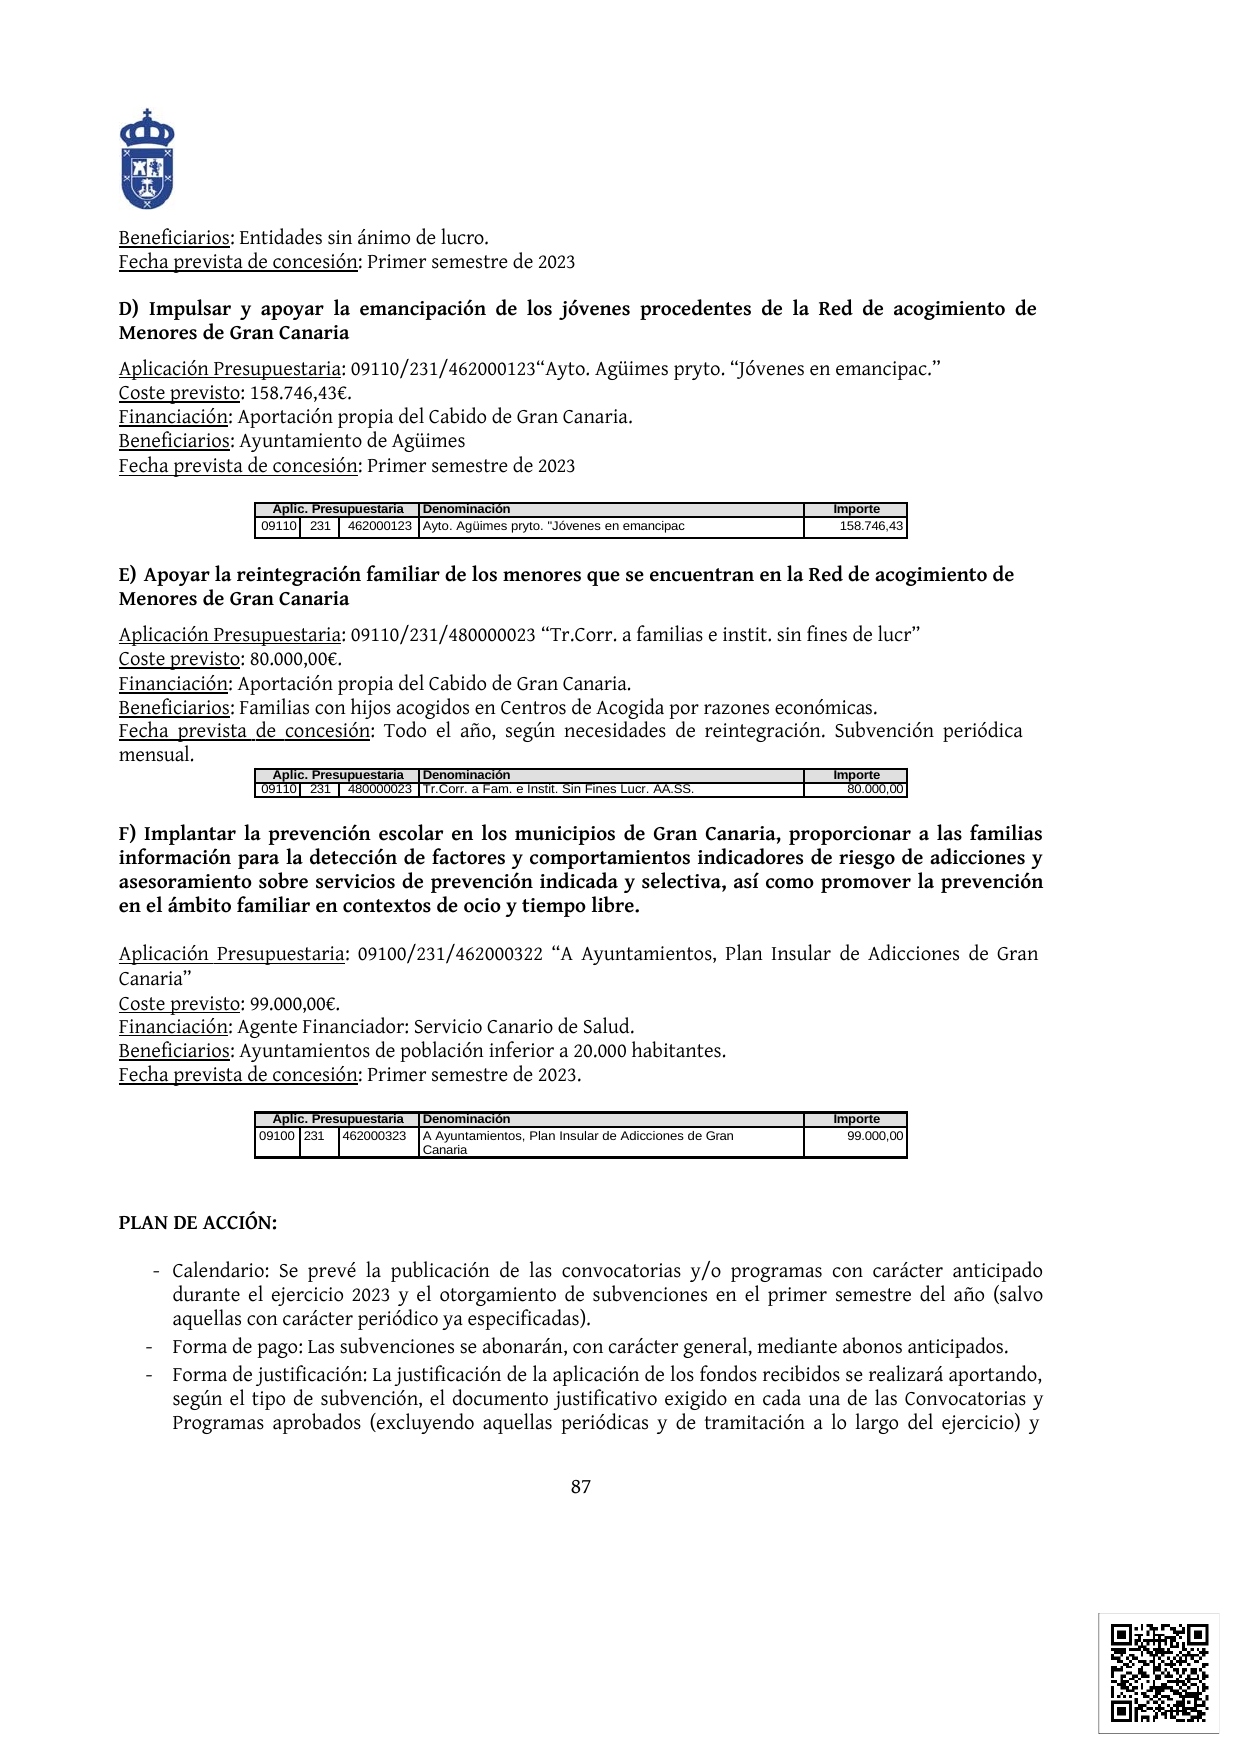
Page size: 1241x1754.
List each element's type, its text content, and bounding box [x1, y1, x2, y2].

text Financiación: Aportación propia del Cabido de Gran Canaria. [119, 671, 1109, 695]
table_cell 462000323 [340, 1128, 418, 1156]
table_cell 09100 [256, 1128, 299, 1156]
table_header Aplic. Presupuestaria [256, 1114, 418, 1126]
text Fecha prevista de concesión: Todo el año, según necesidades de reintegración. Subvención periódica mensual. [119, 719, 1044, 768]
table_cell Ayto. Agüimes pryto. "Jóvenes en emancipac [420, 518, 803, 537]
table_cell 99.000,00 [805, 1128, 906, 1156]
text Beneficiarios: Familias con hijos acogidos en Centros de Acogida por razones económicas. [119, 695, 1109, 719]
table_cell 231 [301, 1128, 338, 1156]
table_header Aplic. Presupuestaria [256, 770, 418, 782]
text Beneficiarios: Entidades sin ánimo de lucro. [119, 225, 1109, 249]
list Forma de pago: Las subvenciones se abonarán, con carácter general, mediante abonos anticipados. [145, 1335, 1109, 1359]
picture [1098, 1613, 1220, 1734]
list Forma de justificación: La justificación de la aplicación de los fondos recibidos se realizará aportando, según el tipo de subvención, el documento justificativo exigido en cada una de las Convocatorias y Programas aprobados (excluyendo aquellas periódicas y de tramitación a lo largo del ejercicio) y [145, 1363, 1044, 1436]
text Coste previsto: 99.000,00€. [119, 991, 1109, 1015]
text Fecha prevista de concesión: Primer semestre de 2023 [119, 249, 1109, 273]
text Financiación: Agente Financiador: Servicio Canario de Salud. Beneficiarios: Ayuntamientos de población inferior a 20.000 habitantes. Fecha prevista de concesión: Primer semestre de 2023. [119, 1015, 749, 1087]
table_cell 231 [301, 784, 338, 796]
table_header Denominación [420, 770, 803, 782]
table_header Importe [805, 770, 906, 782]
text Financiación: Aportación propia del Cabido de Gran Canaria. Beneficiarios: Ayuntamiento de Agüimes [119, 405, 710, 454]
text Aplicación Presupuestaria: 09100/231/462000322 “A Ayuntamientos, Plan Insular de Adicciones de Gran Canaria” [119, 943, 1109, 991]
text Aplicación Presupuestaria: 09110/231/480000023 “Tr.Corr. a familias e instit. sin fines de lucr” Coste previsto: 80.000,00€. [119, 623, 960, 671]
table_cell Tr.Corr. a Fam. e Instit. Sin Fines Lucr. AA.SS. [420, 784, 803, 796]
table_header Aplic. Presupuestaria [256, 504, 418, 516]
table_header Denominación [420, 504, 803, 516]
subtitle Impulsar y apoyar la emancipación de los jóvenes procedentes de la Red de acogimiento de Menores de Gran Canaria [119, 297, 1044, 346]
table_header Importe [805, 504, 906, 516]
table_cell 462000123 [340, 518, 418, 537]
table_cell 80.000,00 [805, 784, 906, 796]
table_cell 480000023 [340, 784, 418, 796]
table_cell 09110 [256, 518, 299, 537]
subtitle Implantar la prevención escolar en los municipios de Gran Canaria, proporcionar a las familias información para la detección de factores y comportamientos indicadores de riesgo de adicciones y asesoramiento sobre servicios de prevención indicada y selectiva, así como promover la prevención en el ámbito familiar en contextos de ocio y tiempo libre. [119, 822, 1045, 919]
text Fecha prevista de concesión: Primer semestre de 2023 [119, 454, 1109, 478]
table_header Importe [805, 1114, 906, 1126]
text Aplicación Presupuestaria: 09110/231/462000123“Ayto. Agüimes pryto. “Jóvenes en emancipac.” Coste previsto: 158.746,43€. [119, 357, 960, 405]
table_header Denominación [420, 1114, 803, 1126]
list Calendario: Se prevé la publicación de las convocatorias y/o programas con carácter anticipado durante el ejercicio 2023 y el otorgamiento de subvenciones en el primer semestre del año (salvo aquellas con carácter periódico ya especificadas). [153, 1259, 1044, 1332]
subtitle PLAN DE ACCIÓN: [119, 1211, 1109, 1235]
picture [118, 107, 176, 210]
subtitle Apoyar la reintegración familiar de los menores que se encuentran en la Red de acogimiento de Menores de Gran Canaria [119, 563, 1045, 612]
table_cell 158.746,43 [805, 518, 906, 537]
table_cell 09110 [256, 784, 299, 796]
table_cell 231 [301, 518, 338, 537]
table_cell A Ayuntamientos, Plan Insular de Adicciones de Gran Canaria [420, 1128, 803, 1156]
